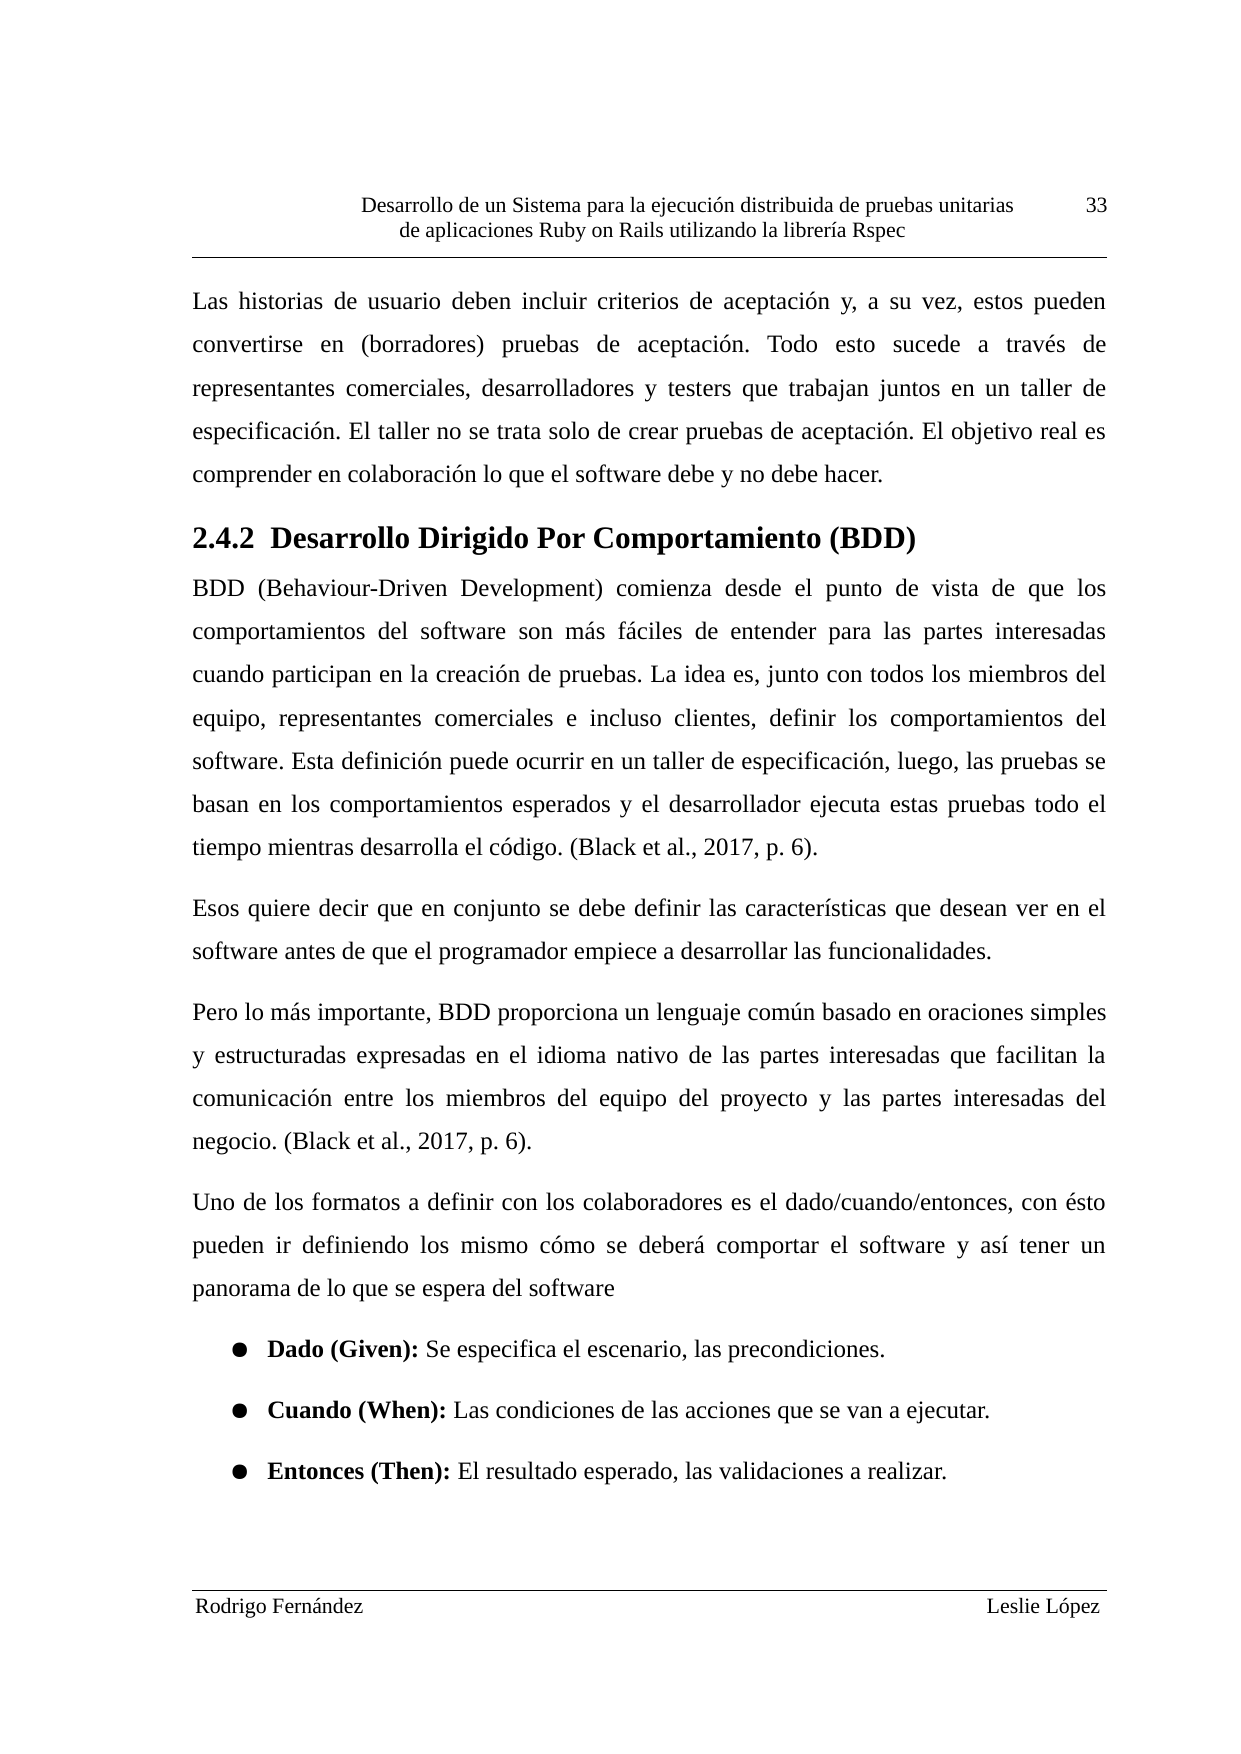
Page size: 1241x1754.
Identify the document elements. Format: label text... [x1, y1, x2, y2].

text Pero lo más importante, BDD proporciona un lenguaje común basado en oraciones simples y estructuradas expresadas en el idioma nativo de las partes interesadas que facilitan la comunicación entre los miembros del equipo del proyecto y las partes interesadas del negocio. (Black et al., 2017, p. 6).⁠ [192, 997, 1107, 1155]
text Uno de los formatos a definir con los colaboradores es el dado/cuando/entonces, con ésto pueden ir definiendo los mismo cómo se deberá comportar el software y así tener un panorama de lo que se espera del software [192, 1187, 1107, 1302]
list Dado (Given): Se especifica el escenario, las precondiciones. [229, 1334, 1107, 1363]
list Entonces (Then): El resultado esperado, las validaciones a realizar. [229, 1456, 1107, 1484]
subtitle Desarrollo dirigido por comportamiento (BDD) [192, 520, 1107, 556]
list Cuando (When): Las condiciones de las acciones que se van a ejecutar. [229, 1395, 1107, 1424]
text Esos quiere decir que en conjunto se debe definir las características que desean ver en el software antes de que el programador empiece a desarrollar las funcionalidades. [192, 893, 1107, 965]
text BDD (Behaviour-Driven Development) comienza desde el punto de vista de que los comportamientos del software son más fáciles de entender para las partes interesadas cuando participan en la creación de pruebas. La idea es, junto con todos los miembros del equipo, representantes comerciales e incluso clientes, definir los comportamientos del software. Esta definición puede ocurrir en un taller de especificación, luego, las pruebas se basan en los comportamientos esperados y el desarrollador ejecuta estas pruebas todo el tiempo mientras desarrolla el código. (Black et al., 2017, p. 6).⁠ [192, 573, 1107, 861]
text Las historias de usuario deben incluir criterios de aceptación y, a su vez, estos pueden convertirse en (borradores) pruebas de aceptación. Todo esto sucede a través de representantes comerciales, desarrolladores y testers que trabajan juntos en un taller de especificación. El taller no se trata solo de crear pruebas de aceptación. El objetivo real es comprender en colaboración lo que el software debe y no debe hacer. [192, 286, 1107, 488]
